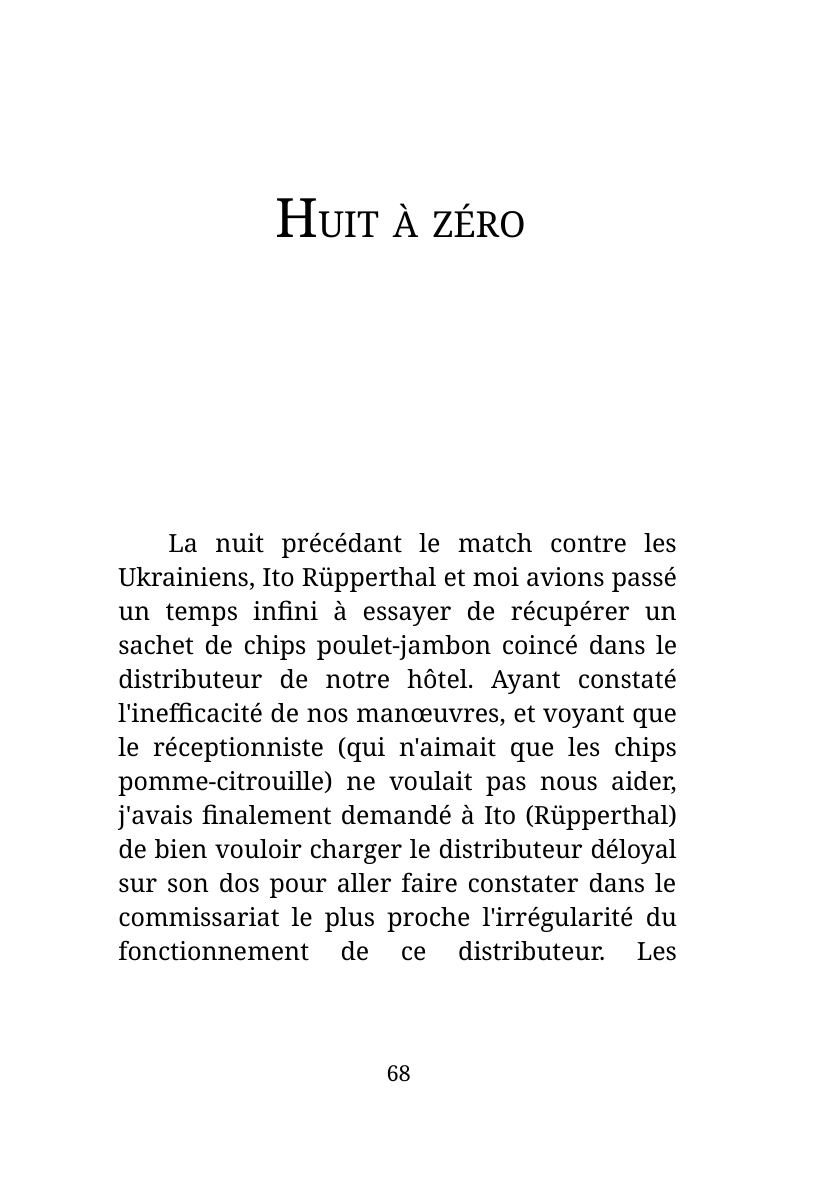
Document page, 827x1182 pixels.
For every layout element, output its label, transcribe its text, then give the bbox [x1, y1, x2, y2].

text La nuit précédant le match contre les Ukrainiens, Ito Rüpperthal et moi avions passé un temps infini à essayer de récupérer un sachet de chips poulet-jambon coincé dans le distributeur de notre hôtel. Ayant constaté l'inefficacité de nos manœuvres, et voyant que le réceptionniste (qui n'aimait que les chips pomme-citrouille) ne voulait pas nous aider, j'avais finalement demandé à Ito (Rüpperthal) de bien vouloir charger le distributeur déloyal sur son dos pour aller faire constater dans le commissariat le plus proche l'irrégularité du fonctionnement de ce distributeur. Les [118, 525, 677, 968]
text Huit à zéro [121, 179, 679, 253]
